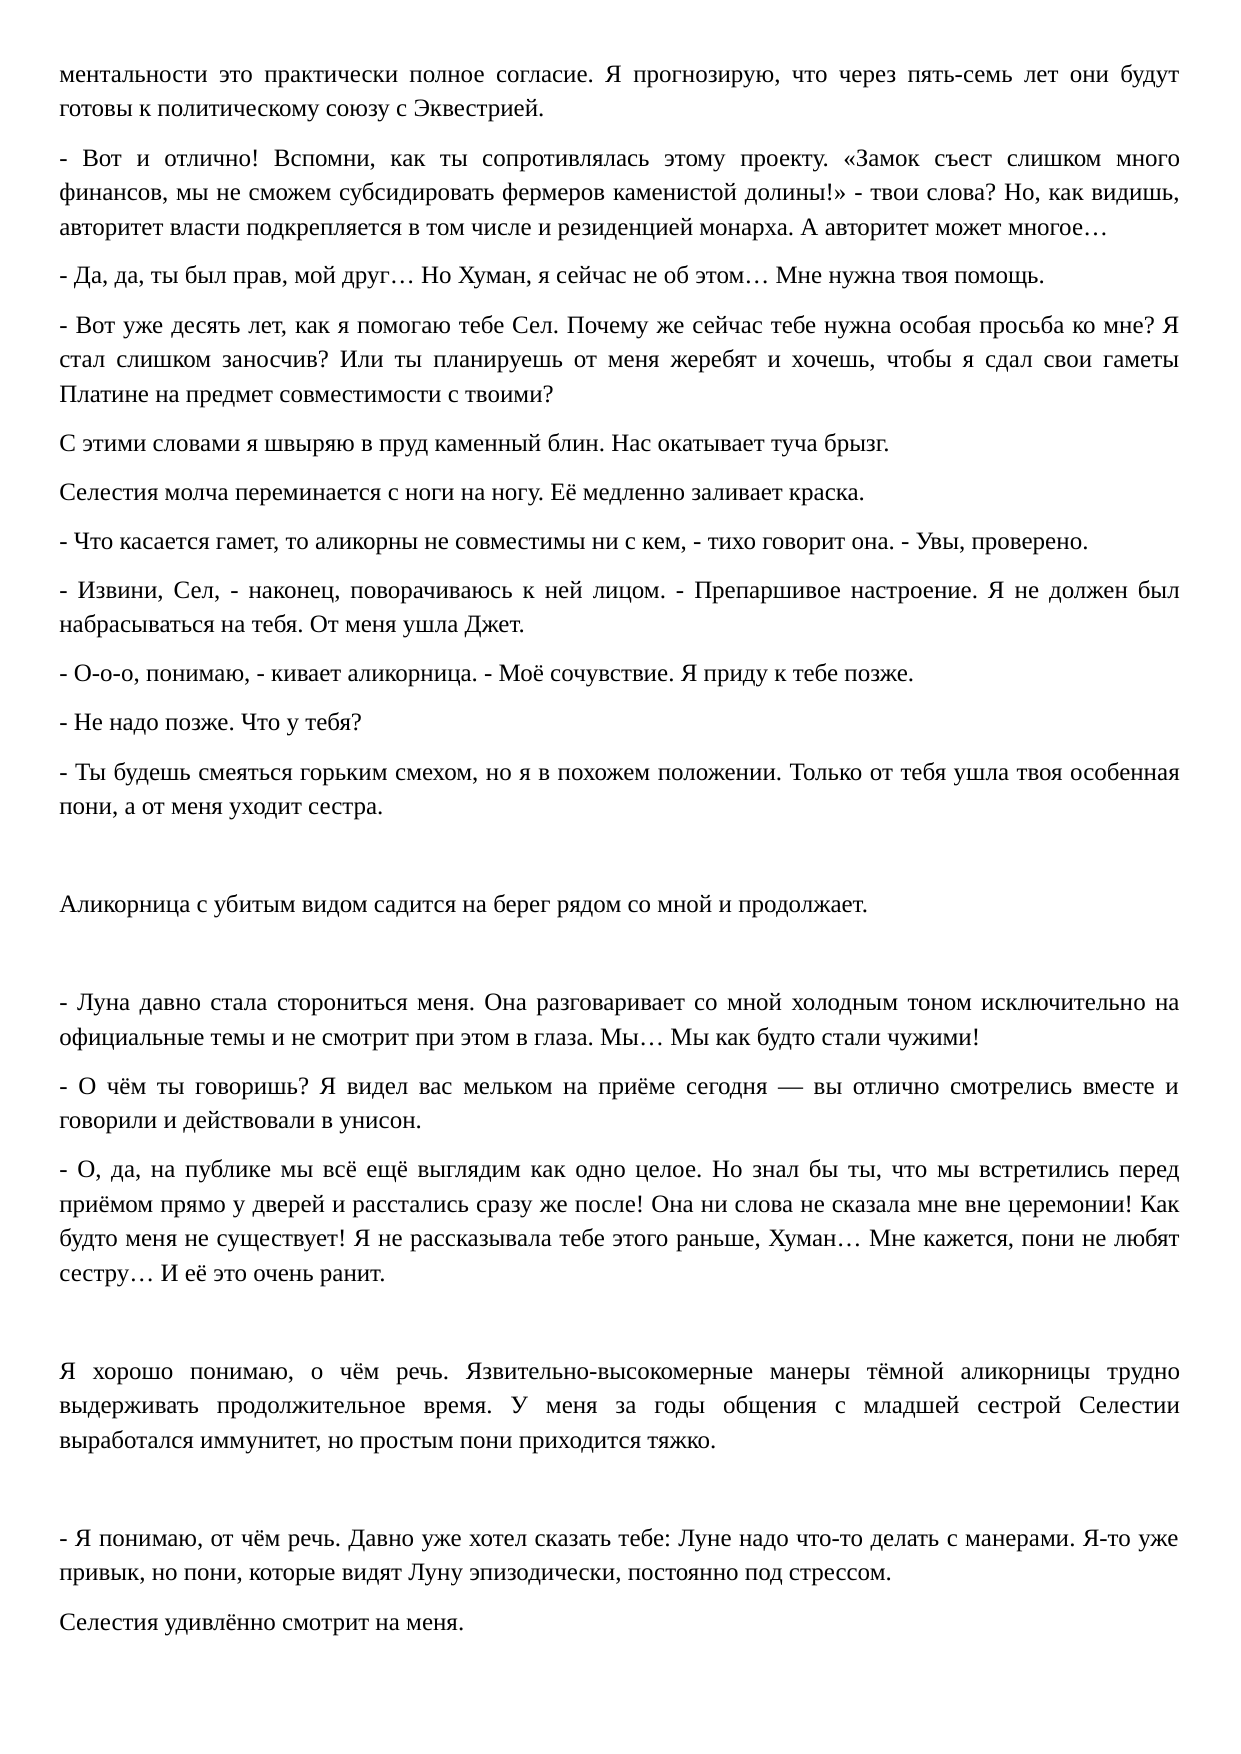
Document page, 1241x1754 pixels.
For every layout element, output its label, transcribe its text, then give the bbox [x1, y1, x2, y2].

text - Извини, Сел, - наконец, поворачиваюсь к ней лицом. - Препаршивое настроение. Я не должен был набрасываться на тебя. От меня ушла Джет. [59, 575, 1181, 638]
text ментальности это практически полное согласие. Я прогнозирую, что через пять-семь лет они будут готовы к политическому союзу с Эквестрией. [59, 59, 1181, 122]
text - Вот и отлично! Вспомни, как ты сопротивлялась этому проекту. «Замок съест слишком много финансов, мы не сможем субсидировать фермеров каменистой долины!» - твои слова? Но, как видишь, авторитет власти подкрепляется в том числе и резиденцией монарха. А авторитет может многое… [59, 143, 1181, 240]
text - Да, да, ты был прав, мой друг… Но Хуман, я сейчас не об этом… Мне нужна твоя помощь. [59, 261, 1181, 289]
text - О, да, на публике мы всё ещё выглядим как одно целое. Но знал бы ты, что мы встретились перед приёмом прямо у дверей и расстались сразу же после! Она ни слова не сказала мне вне церемонии! Как будто меня не существует! Я не рассказывала тебе этого раньше, Хуман… Мне кажется, пони не любят сестру… И её это очень ранит. [59, 1154, 1181, 1287]
text - Что касается гамет, то аликорны не совместимы ни с кем, - тихо говорит она. - Увы, проверено. [59, 526, 1181, 554]
text Селестия молча переминается с ноги на ногу. Её медленно заливает краска. [59, 477, 1181, 506]
text - Ты будешь смеяться горьким смехом, но я в похожем положении. Только от тебя ушла твоя особенная пони, а от меня уходит сестра. [59, 757, 1181, 820]
text - Вот уже десять лет, как я помогаю тебе Сел. Почему же сейчас тебе нужна особая просьба ко мне? Я стал слишком заносчив? Или ты планируешь от меня жеребят и хочешь, чтобы я сдал свои гаметы Платине на предмет совместимости с твоими? [59, 310, 1181, 407]
text - Не надо позже. Что у тебя? [59, 707, 1181, 736]
text С этими словами я швыряю в пруд каменный блин. Нас окатывает туча брызг. [59, 428, 1181, 456]
text Я хорошо понимаю, о чём речь. Язвительно-высокомерные манеры тёмной аликорницы трудно выдерживать продолжительное время. У меня за годы общения с младшей сестрой Селестии выработался иммунитет, но простым пони приходится тяжко. [59, 1356, 1181, 1454]
text - О-о-о, понимаю, - кивает аликорница. - Моё сочувствие. Я приду к тебе позже. [59, 658, 1181, 687]
text Селестия удивлённо смотрит на меня. [59, 1607, 1181, 1635]
text - Я понимаю, от чём речь. Давно уже хотел сказать тебе: Луне надо что-то делать с манерами. Я-то уже привык, но пони, которые видят Луну эпизодически, постоянно под стрессом. [59, 1523, 1181, 1586]
text - О чём ты говоришь? Я видел вас мельком на приёме сегодня — вы отлично смотрелись вместе и говорили и действовали в унисон. [59, 1071, 1181, 1134]
text Аликорница с убитым видом садится на берег рядом со мной и продолжает. [59, 889, 1181, 918]
text - Луна давно стала сторониться меня. Она разговаривает со мной холодным тоном исключительно на официальные темы и не смотрит при этом в глаза. Мы… Мы как будто стали чужими! [59, 987, 1181, 1051]
